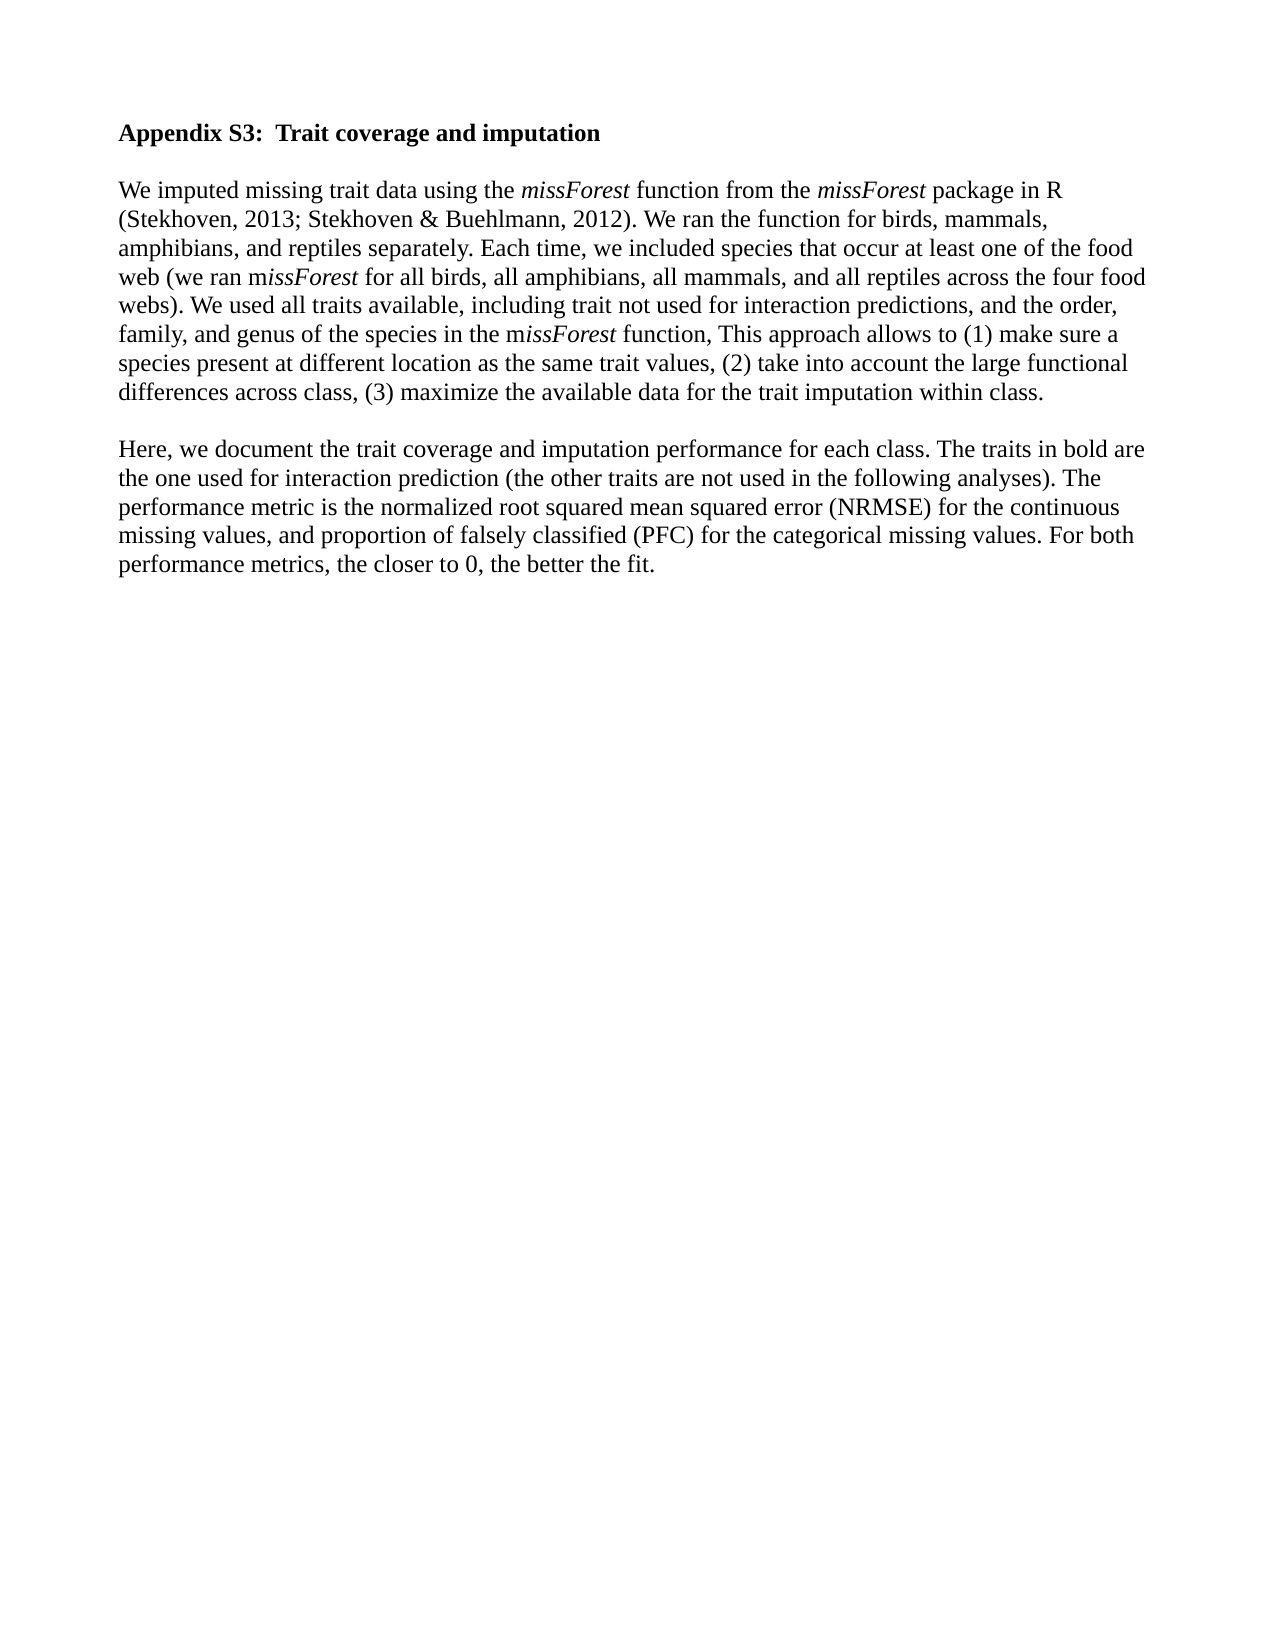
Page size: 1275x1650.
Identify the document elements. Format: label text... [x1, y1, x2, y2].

text Appendix S3: Trait coverage and imputation [118, 118, 1157, 147]
text Here, we document the trait coverage and imputation performance for each class. The traits in bold are the one used for interaction prediction (the other traits are not used in the following analyses). The performance metric is the normalized root squared mean squared error (NRMSE) for the continuous missing values, and proportion of falsely classified (PFC) for the categorical missing values. For both performance metrics, the closer to 0, the better the fit. [118, 434, 1157, 578]
text We imputed missing trait data using the missForest function from the missForest package in R (Stekhoven, 2013; Stekhoven & Buehlmann, 2012). We ran the function for birds, mammals, amphibians, and reptiles separately. Each time, we included species that occur at least one of the food web (we ran missForest for all birds, all amphibians, all mammals, and all reptiles across the four food webs). We used all traits available, including trait not used for interaction predictions, and the order, family, and genus of the species in the missForest function, This approach allows to (1) make sure a species present at different location as the same trait values, (2) take into account the large functional differences across class, (3) maximize the available data for the trait imputation within class. [118, 176, 1157, 406]
